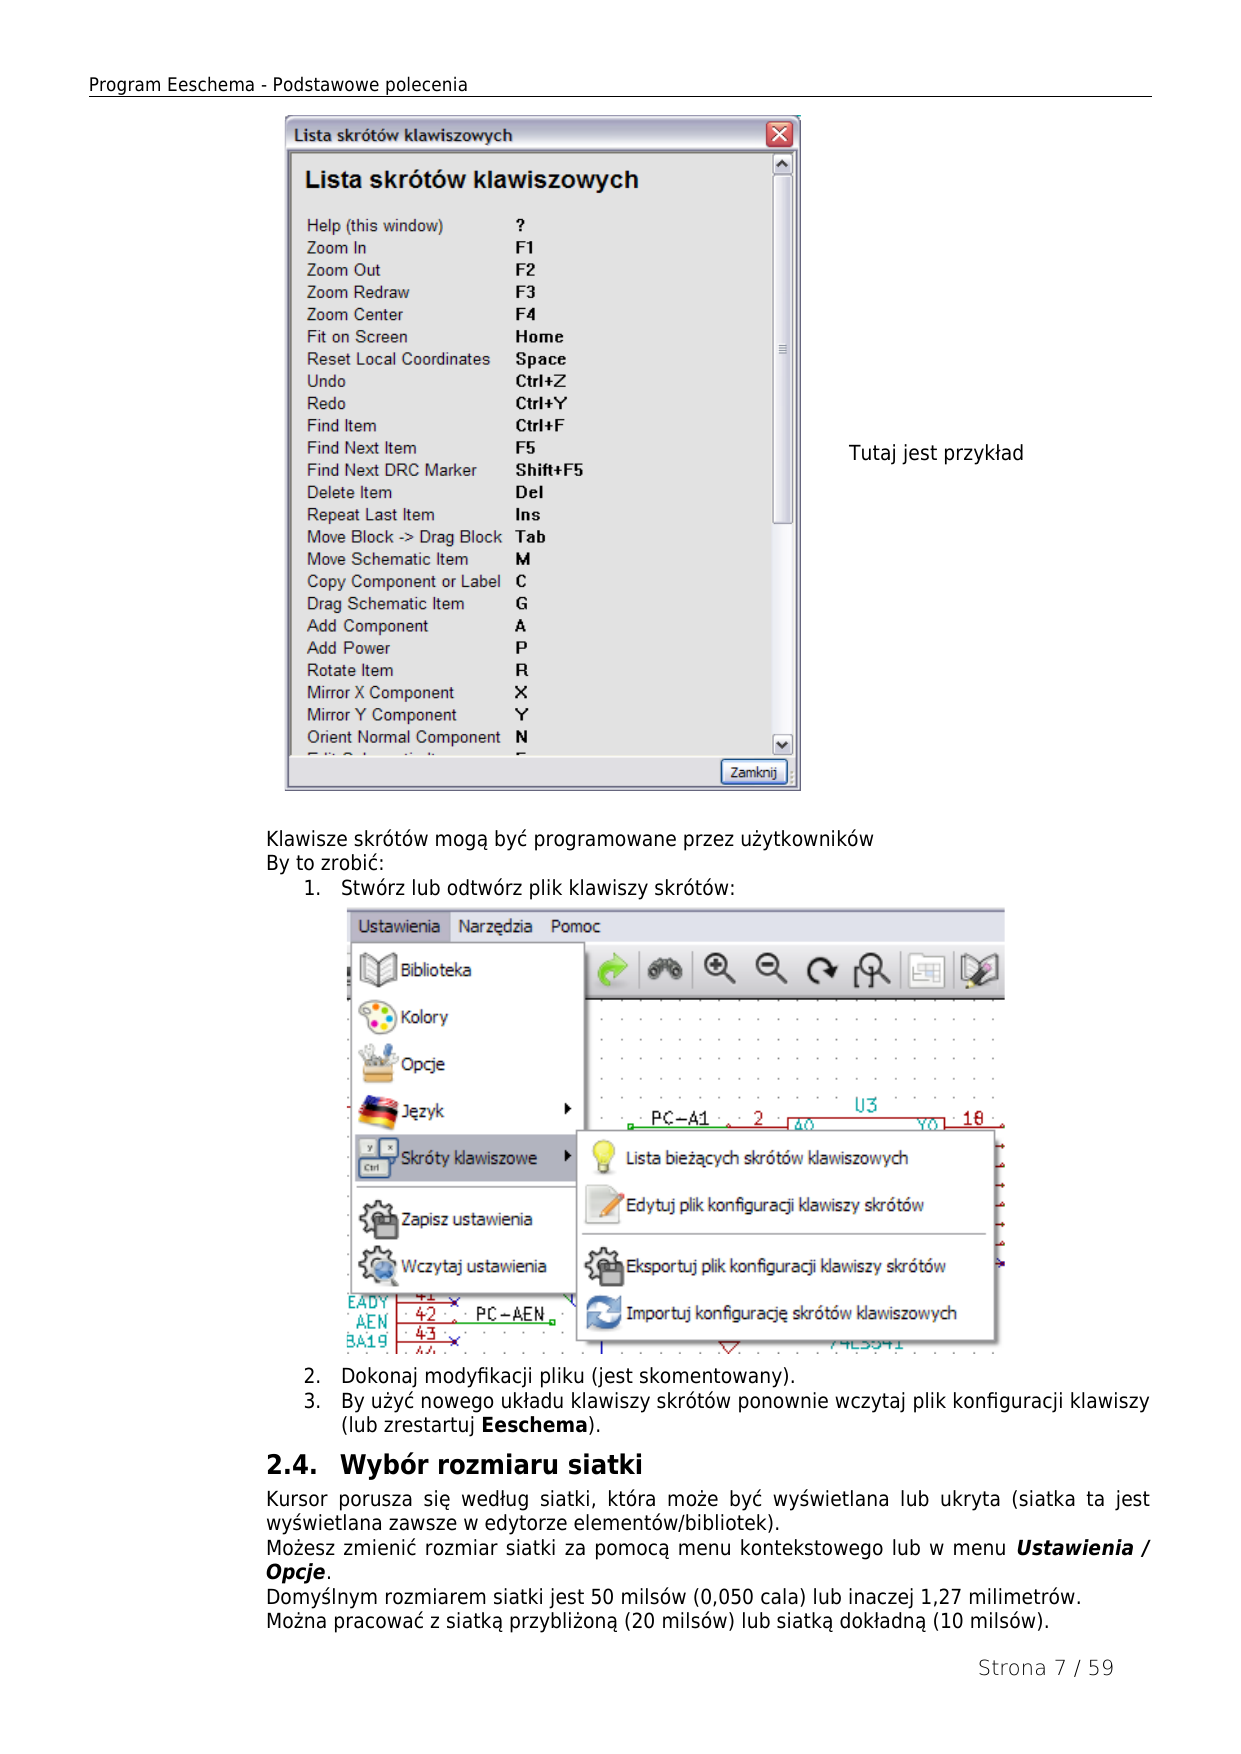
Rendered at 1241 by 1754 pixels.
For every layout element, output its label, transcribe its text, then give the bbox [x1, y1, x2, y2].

text Możesz zmienić rozmiar siatki za pomocą menu kontekstowego lub w menu Ustawienia / Opcje. [266, 1536, 1152, 1585]
list Dokonaj modyfikacji pliku (jest skomentowany). [303, 1364, 1152, 1389]
subtitle Wybór rozmiaru siatki [266, 1449, 1152, 1481]
text By to zrobić: [266, 851, 1152, 876]
picture [346, 906, 1005, 1354]
list Stwórz lub odtwórz plik klawiszy skrótów: [303, 876, 1152, 900]
text Klawisze skrótów mogą być programowane przez użytkowników [266, 827, 1152, 851]
table_header [267, 103, 831, 802]
picture [284, 115, 801, 791]
table_header Tutaj jest przykład [831, 103, 1152, 802]
list By użyć nowego układu klawiszy skrótów ponownie wczytaj plik konfiguracji klawiszy (lub zrestartuj Eeschema). [303, 1389, 1152, 1438]
text Kursor porusza się według siatki, która może być wyświetlana lub ukryta (siatka ta jest wyświetlana zawsze w edytorze elementów/bibliotek). [266, 1487, 1152, 1536]
text Domyślnym rozmiarem siatki jest 50 milsów (0,050 cala) lub inaczej 1,27 milimetrów. [266, 1585, 1152, 1609]
text Można pracować z siatką przybliżoną (20 milsów) lub siatką dokładną (10 milsów). [266, 1609, 1152, 1634]
